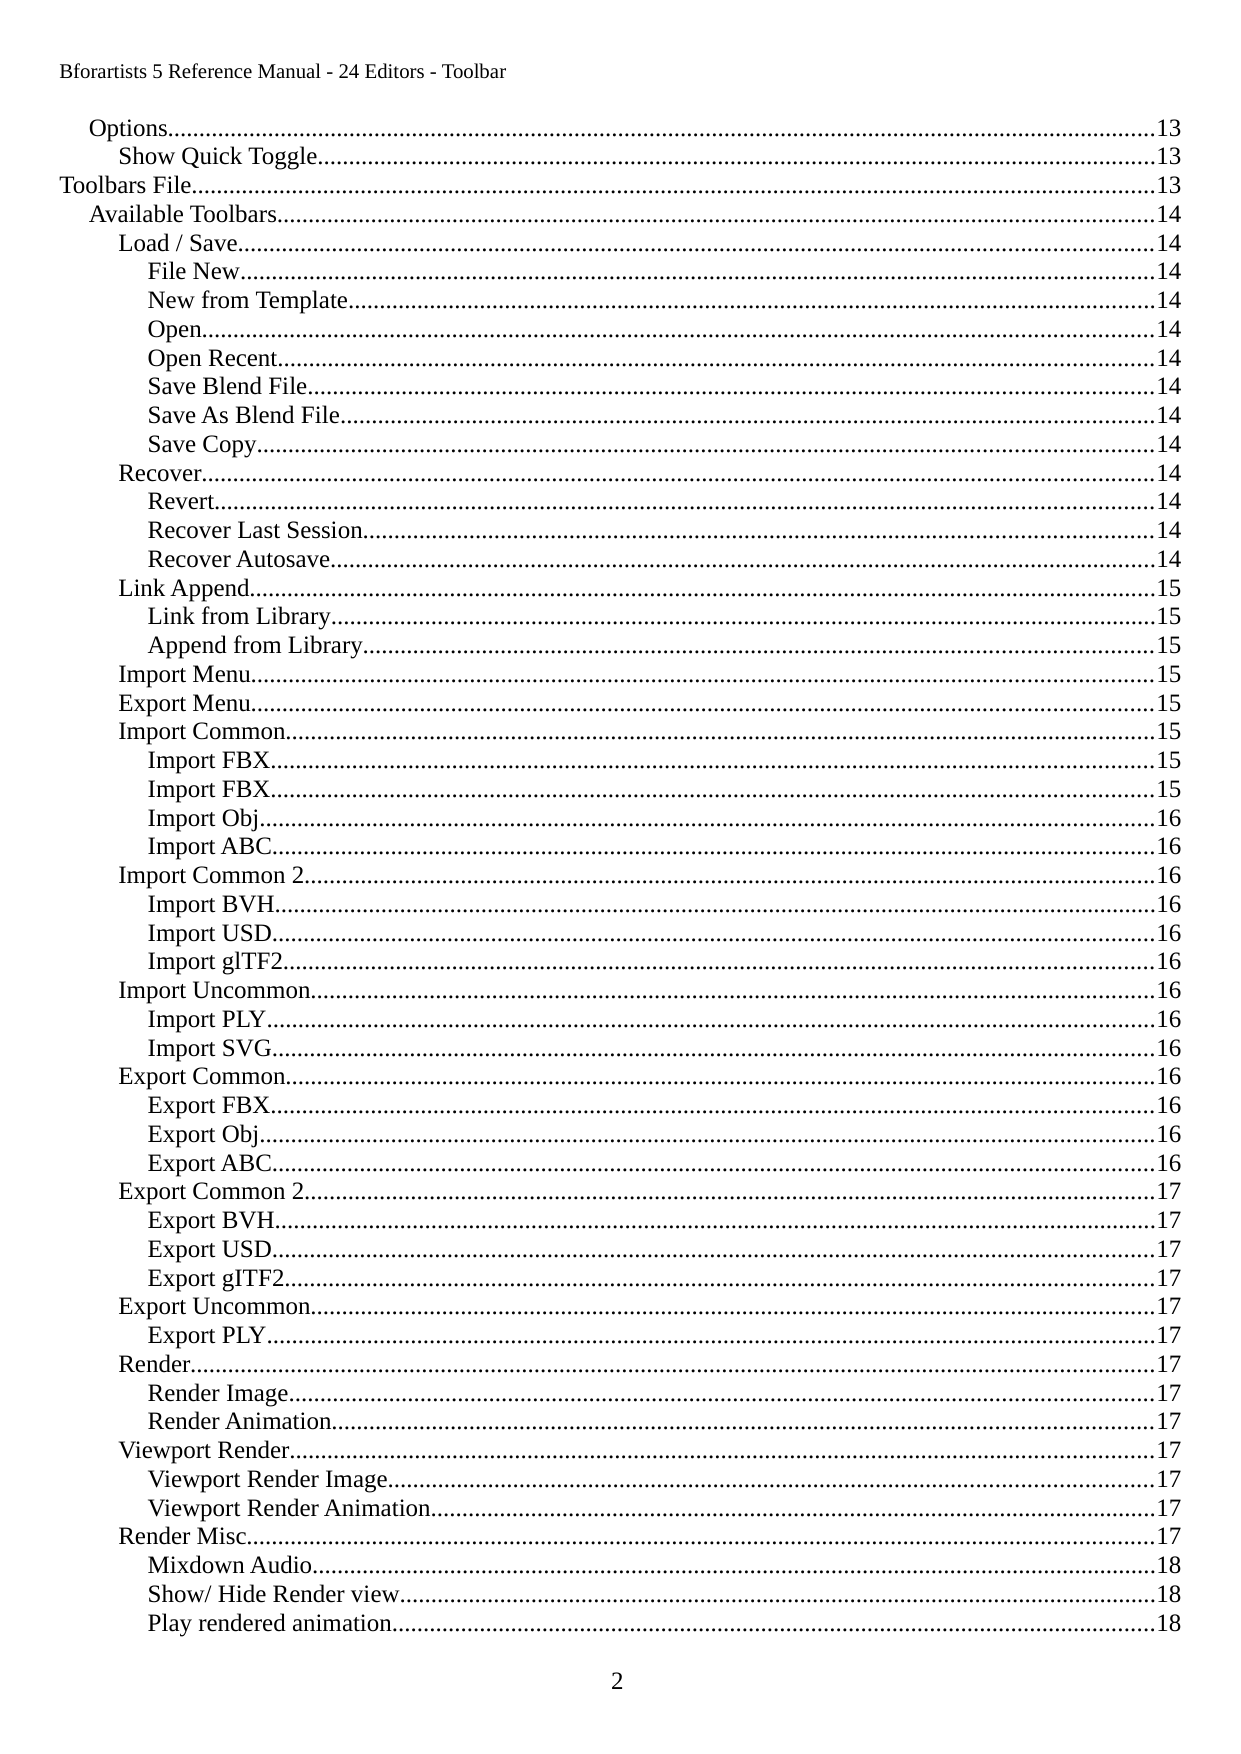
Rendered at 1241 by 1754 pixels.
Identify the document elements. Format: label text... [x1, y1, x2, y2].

text Export Common 2 17 [118, 1176, 1181, 1205]
text Render Animation 17 [147, 1406, 1181, 1435]
text Open Recent 14 [147, 343, 1181, 371]
text Import Common 15 [118, 716, 1181, 745]
text Import Uncommon 16 [118, 975, 1181, 1004]
text Import PLY 16 [147, 1004, 1181, 1033]
text Options 13 [88, 113, 1181, 141]
text Recover 14 [118, 458, 1181, 486]
text Export FBX 16 [147, 1090, 1181, 1119]
text Link Append 15 [118, 573, 1181, 601]
text Import glTF2 16 [147, 946, 1181, 975]
text Save As Blend File 14 [147, 400, 1181, 429]
text Import Common 2 16 [118, 860, 1181, 889]
text Import BVH 16 [147, 889, 1181, 918]
text Show Quick Toggle 13 [118, 141, 1181, 170]
text Export PLY 17 [147, 1320, 1181, 1349]
text Link from Library 15 [147, 601, 1181, 630]
text Toolbars File 13 [59, 170, 1181, 199]
text Viewport Render 17 [118, 1435, 1181, 1464]
text Import USD 16 [147, 918, 1181, 946]
text New from Template 14 [147, 285, 1181, 314]
text Export USD 17 [147, 1234, 1181, 1263]
text Mixdown Audio 18 [147, 1550, 1181, 1579]
text Import FBX 15 [147, 745, 1181, 774]
text Revert 14 [147, 486, 1181, 515]
text Recover Last Session 14 [147, 515, 1181, 544]
text Import Obj 16 [147, 803, 1181, 831]
text Viewport Render Image 17 [147, 1464, 1181, 1493]
text Available Toolbars 14 [88, 199, 1181, 228]
text Append from Library 15 [147, 630, 1181, 659]
text Save Blend File 14 [147, 371, 1181, 400]
text Render 17 [118, 1349, 1181, 1378]
text Show/ Hide Render view 18 [147, 1579, 1181, 1608]
text Export Obj 16 [147, 1119, 1181, 1148]
text Export Uncommon 17 [118, 1291, 1181, 1320]
text Export BVH 17 [147, 1205, 1181, 1234]
text Import ABC 16 [147, 831, 1181, 860]
text Export Common 16 [118, 1061, 1181, 1090]
text Export ABC 16 [147, 1148, 1181, 1176]
text Play rendered animation 18 [147, 1608, 1181, 1636]
text Viewport Render Animation 17 [147, 1493, 1181, 1521]
text Load / Save 14 [118, 228, 1181, 256]
text Import SVG 16 [147, 1033, 1181, 1061]
text Import FBX 15 [147, 774, 1181, 803]
text Recover Autosave 14 [147, 544, 1181, 573]
text File New 14 [147, 256, 1181, 285]
text Save Copy 14 [147, 429, 1181, 458]
text Render Misc 17 [118, 1521, 1181, 1550]
text Open 14 [147, 314, 1181, 343]
text Render Image 17 [147, 1378, 1181, 1406]
text Export gITF2 17 [147, 1263, 1181, 1291]
text Export Menu 15 [118, 688, 1181, 716]
text Import Menu 15 [118, 659, 1181, 688]
